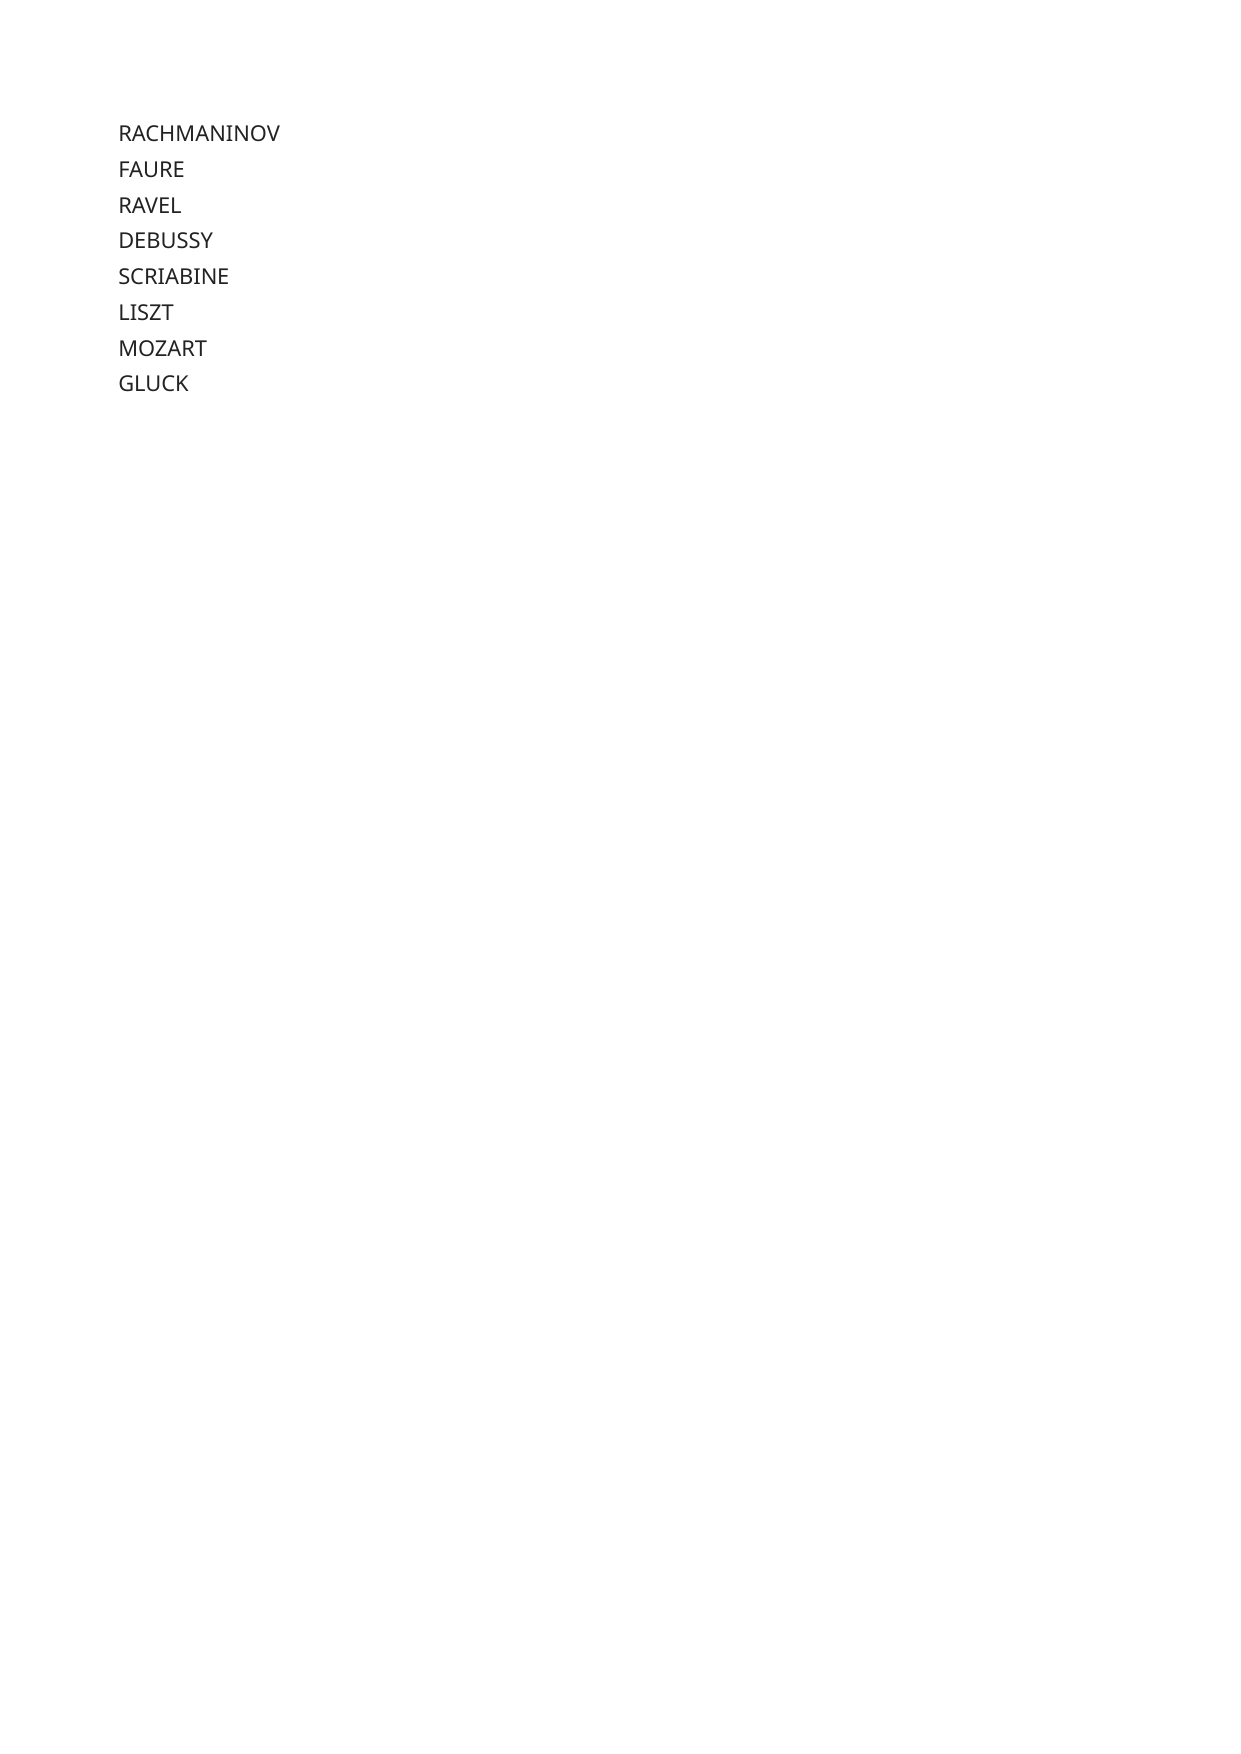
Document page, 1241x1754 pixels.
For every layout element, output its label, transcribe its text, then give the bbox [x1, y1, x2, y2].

text RACHMANINOV FAURE RAVEL DEBUSSY SCRIABINE LISZT MOZART GLUCK [118, 118, 1122, 398]
